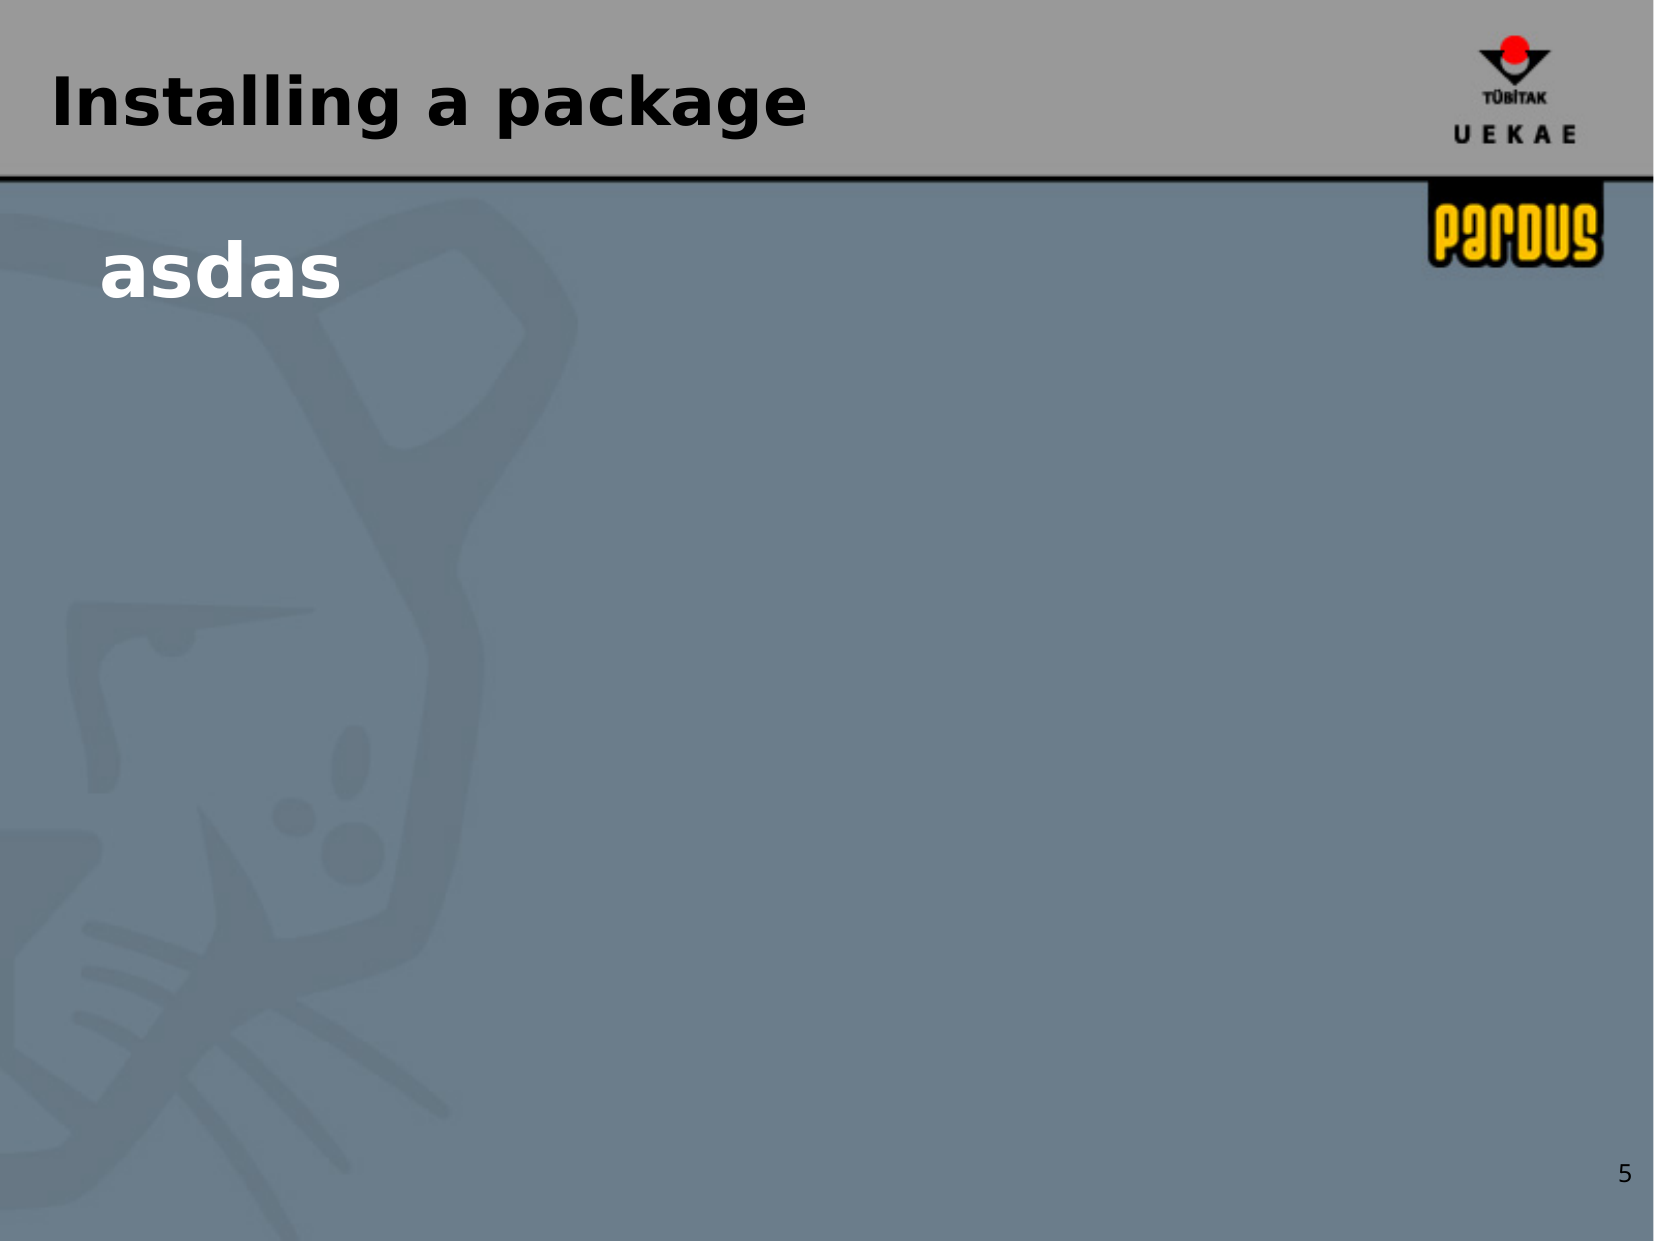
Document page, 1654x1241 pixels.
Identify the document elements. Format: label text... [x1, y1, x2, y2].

title Installing a package [35, 43, 1449, 158]
picture [0, 0, 1654, 1241]
list asdas [84, 216, 1595, 571]
